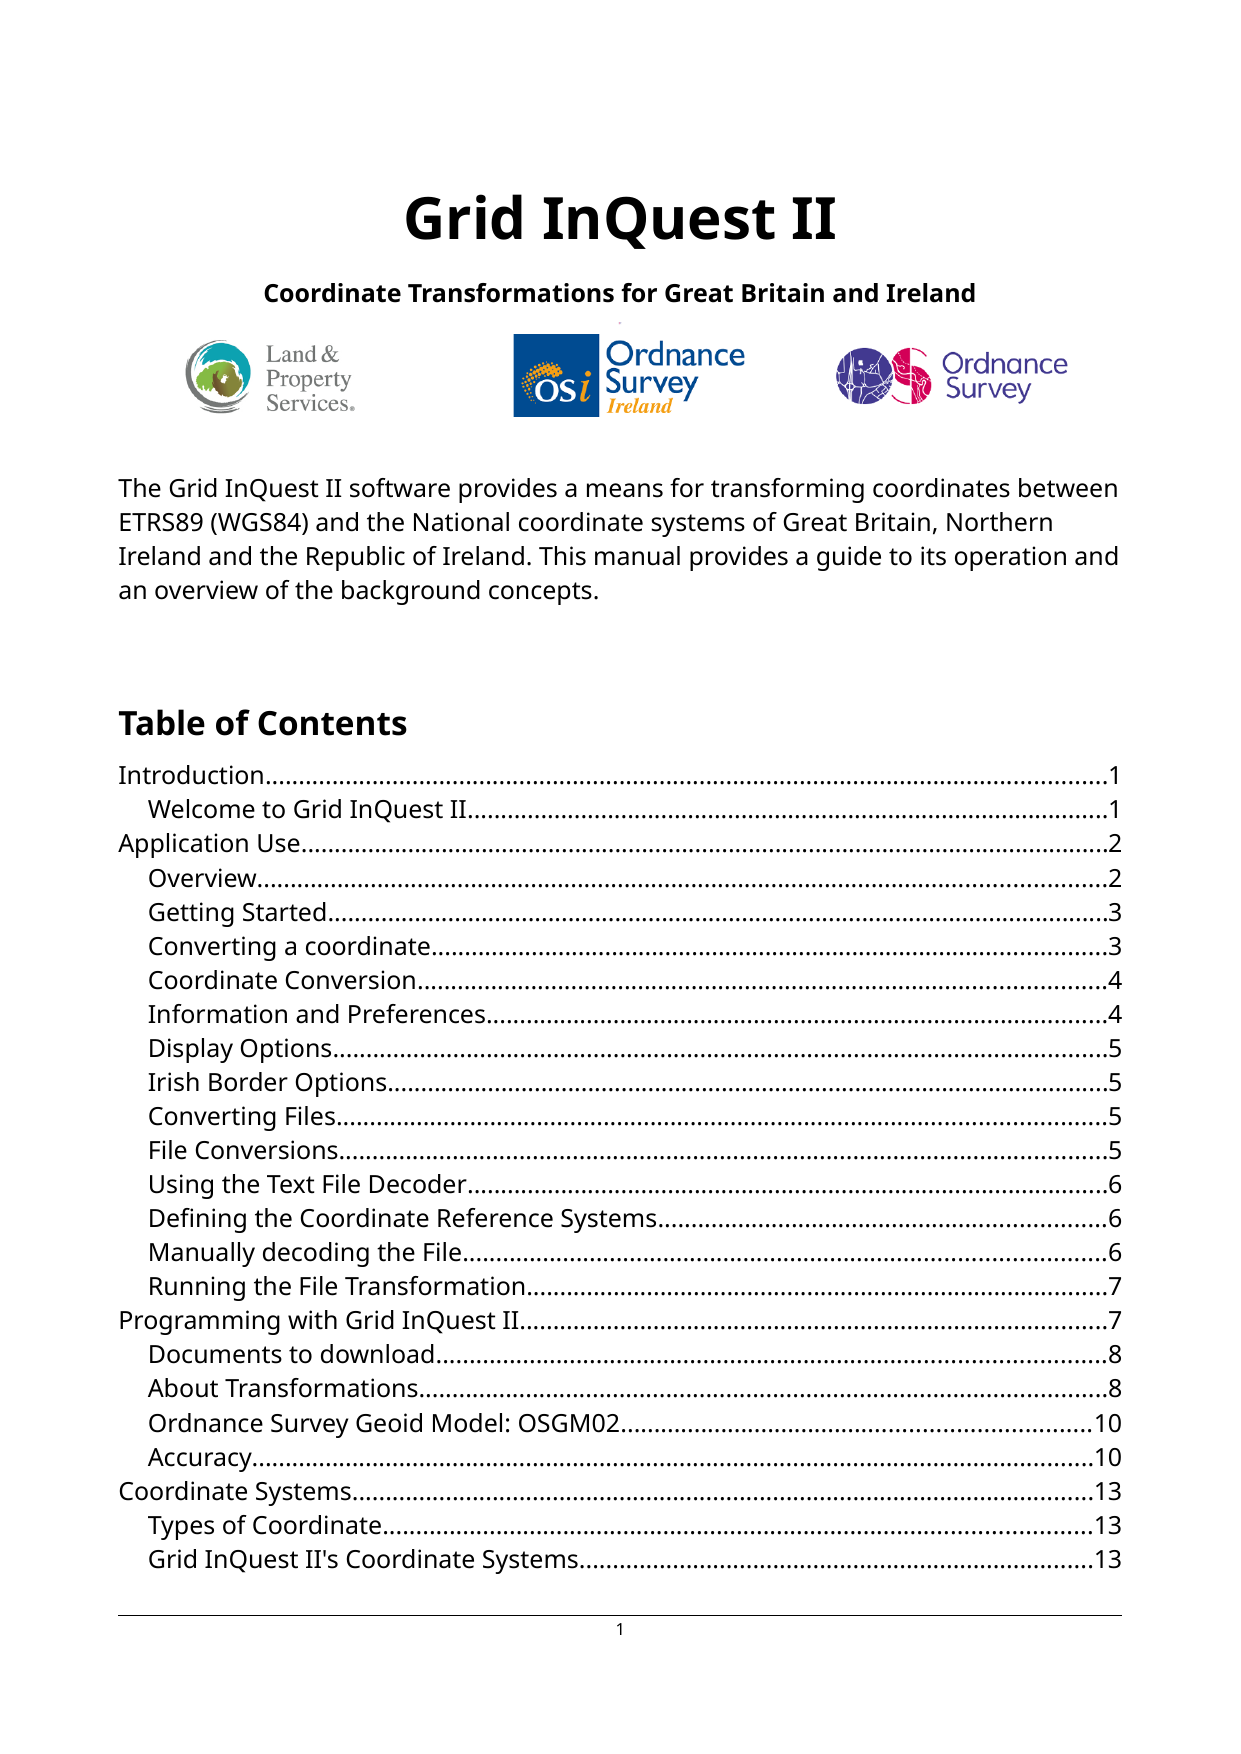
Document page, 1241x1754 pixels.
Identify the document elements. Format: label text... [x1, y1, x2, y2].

text Manually decoding the File 6 [148, 1235, 1122, 1269]
text Documents to download 8 [148, 1337, 1122, 1371]
title Grid InQuest II [118, 177, 1122, 257]
text Introduction 1 [118, 758, 1122, 792]
text Grid InQuest II's Coordinate Systems 13 [148, 1541, 1122, 1576]
picture [173, 335, 410, 418]
text About Transformations 8 [148, 1371, 1122, 1405]
text Ordnance Survey Geoid Model: OSGM02 10 [148, 1405, 1122, 1439]
text Programming with Grid InQuest II 7 [118, 1303, 1122, 1337]
text Welcome to Grid InQuest II 1 [148, 792, 1122, 826]
text Display Options 5 [148, 1031, 1122, 1064]
subtitle Table of Contents [118, 700, 1122, 746]
text Irish Border Options 5 [148, 1064, 1122, 1099]
text Overview 2 [148, 860, 1122, 894]
text Getting Started 3 [148, 894, 1122, 928]
text Information and Preferences 4 [148, 996, 1122, 1031]
picture [833, 334, 1070, 417]
text File Conversions 5 [148, 1133, 1122, 1167]
text Converting Files 5 [148, 1099, 1122, 1133]
text Running the File Transformation 7 [148, 1269, 1122, 1303]
text The Grid InQuest II software provides a means for transforming coordinates between ETRS89 (WGS84) and the National coordinate systems of Great Britain, Northern Ireland and the Republic of Ireland. This manual provides a guide to its operation and an overview of the background concepts. [118, 471, 1122, 607]
text Types of Coordinate 13 [148, 1507, 1122, 1541]
text Using the Text File Decoder 6 [148, 1167, 1122, 1201]
text Converting a coordinate 3 [148, 928, 1122, 962]
text Coordinate Conversion 4 [148, 962, 1122, 996]
text Defining the Coordinate Reference Systems 6 [148, 1201, 1122, 1235]
picture [513, 334, 750, 417]
subtitle Coordinate Transformations for Great Britain and Ireland [118, 275, 1122, 309]
text Accuracy 10 [148, 1439, 1122, 1473]
text Coordinate Systems 13 [118, 1473, 1122, 1507]
text Application Use 2 [118, 826, 1122, 860]
